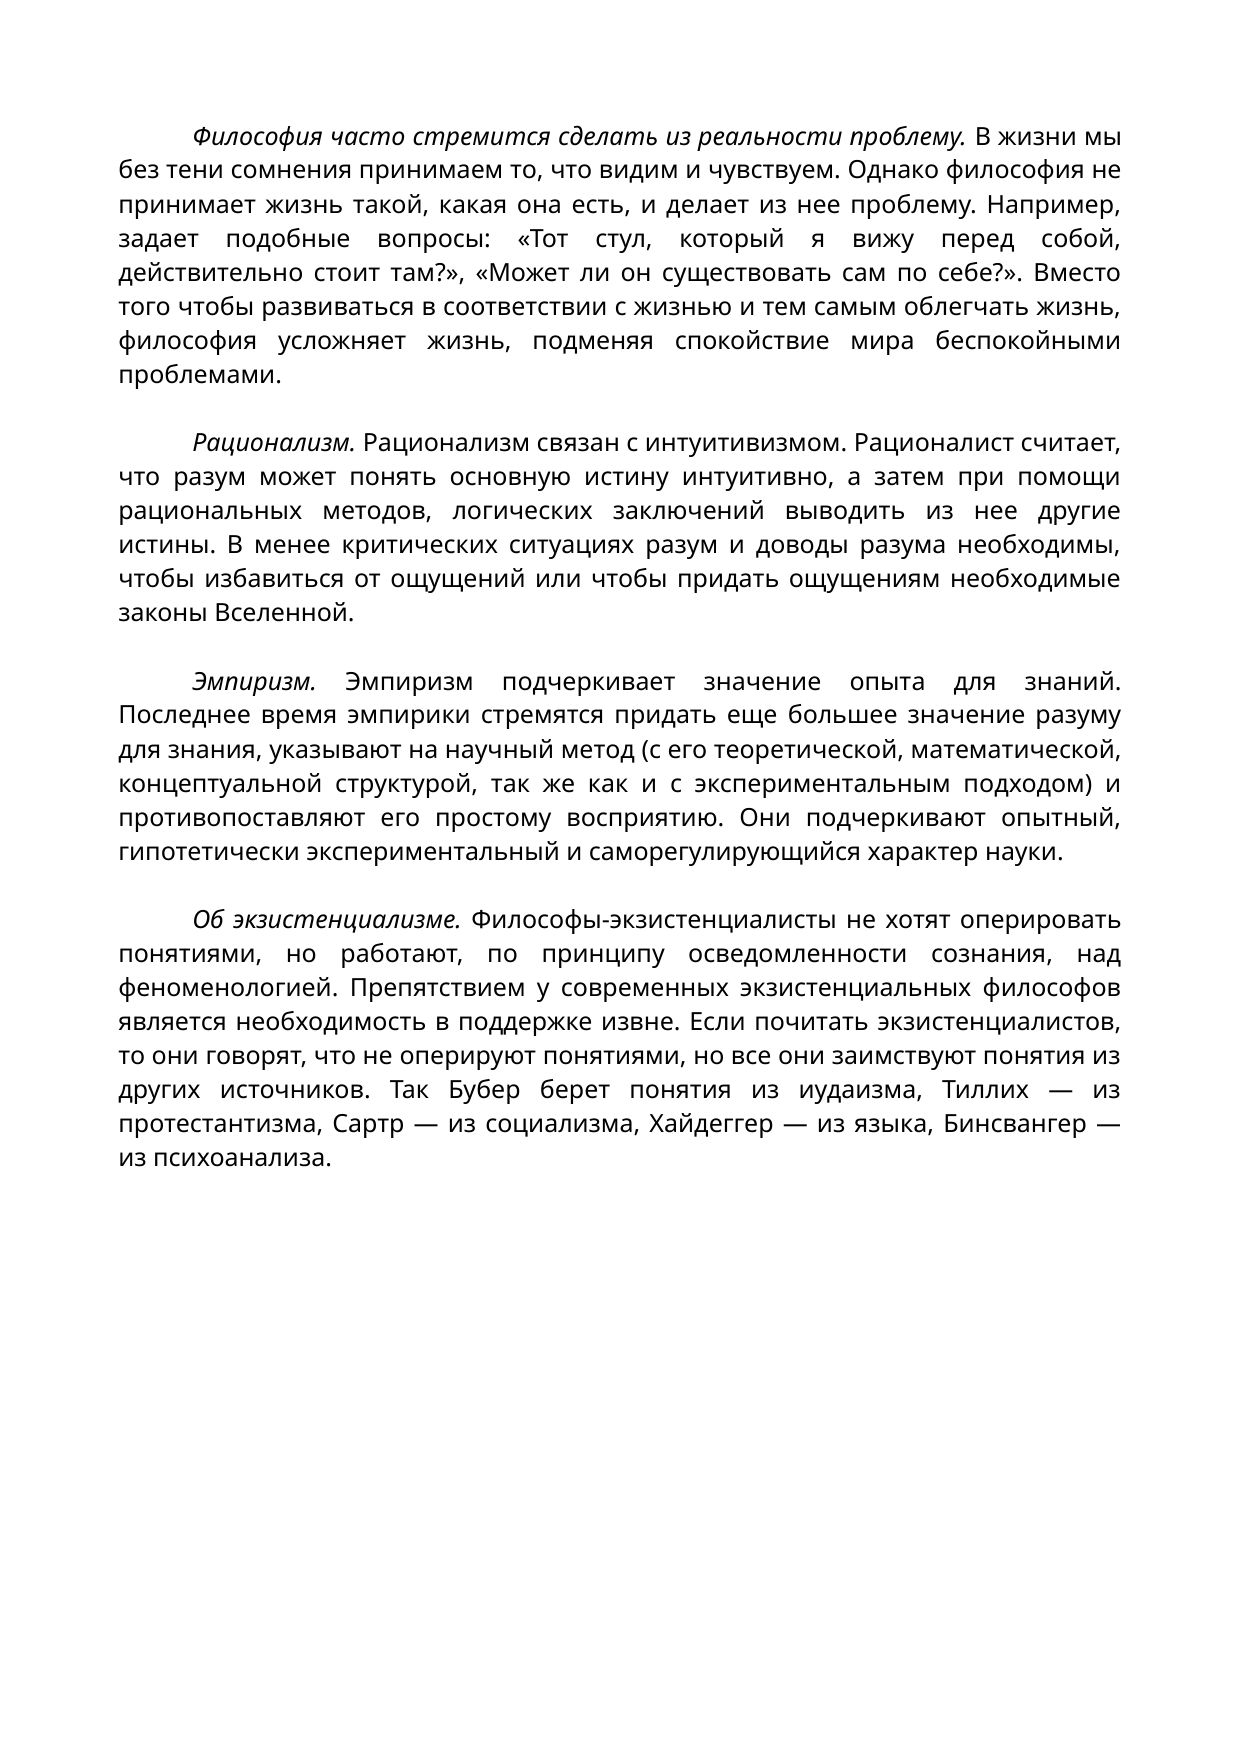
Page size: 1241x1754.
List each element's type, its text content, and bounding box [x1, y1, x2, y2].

text Об экзистенциализме. Философы-экзистенциалисты не хотят оперировать понятиями, но работают, по принципу осведомленности сознания, над феноменологией. Препятствием у современных экзистенциальных философов является необходимость в поддержке извне. Если почитать экзистенциалистов, то они говорят, что не оперируют понятиями, но все они заимствуют понятия из других источников. Так Бубер берет понятия из иудаизма, Тиллих — из протестантизма, Сартр — из социализма, Хайдеггер — из языка, Бинсвангер — из психоанализа. [118, 902, 1122, 1174]
text Эмпиризм. Эмпиризм подчеркивает значение опыта для знаний. Последнее время эмпирики стремятся придать еще большее значение разуму для знания, указывают на научный метод (с его теоретической, математической, концептуальной структурой, так же как и с экспериментальным подходом) и противопоставляют его простому восприятию. Они подчеркивают опытный, гипотетически экспериментальный и саморегулирующийся характер науки. [118, 663, 1122, 867]
text Рационализм. Рационализм связан с интуитивизмом. Рационалист считает, что разум может понять основную истину интуитивно, а затем при помощи рациональных методов, логических заключений выводить из нее другие истины. В менее критических ситуациях разум и доводы разума необходимы, чтобы избавиться от ощущений или чтобы придать ощущениям необходимые законы Вселенной. [118, 425, 1122, 629]
text Философия часто стремится сделать из реальности проблему. В жизни мы без тени сомнения принимаем то, что видим и чувствуем. Однако философия не принимает жизнь такой, какая она есть, и делает из нее проблему. Например, задает подобные вопросы: «Тот стул, который я вижу перед собой, действительно стоит там?», «Может ли он существовать сам по себе?». Вместо того чтобы развиваться в соответствии с жизнью и тем самым облегчать жизнь, философия усложняет жизнь, подменяя спокойствие мира беспокойными проблемами. [118, 118, 1122, 391]
